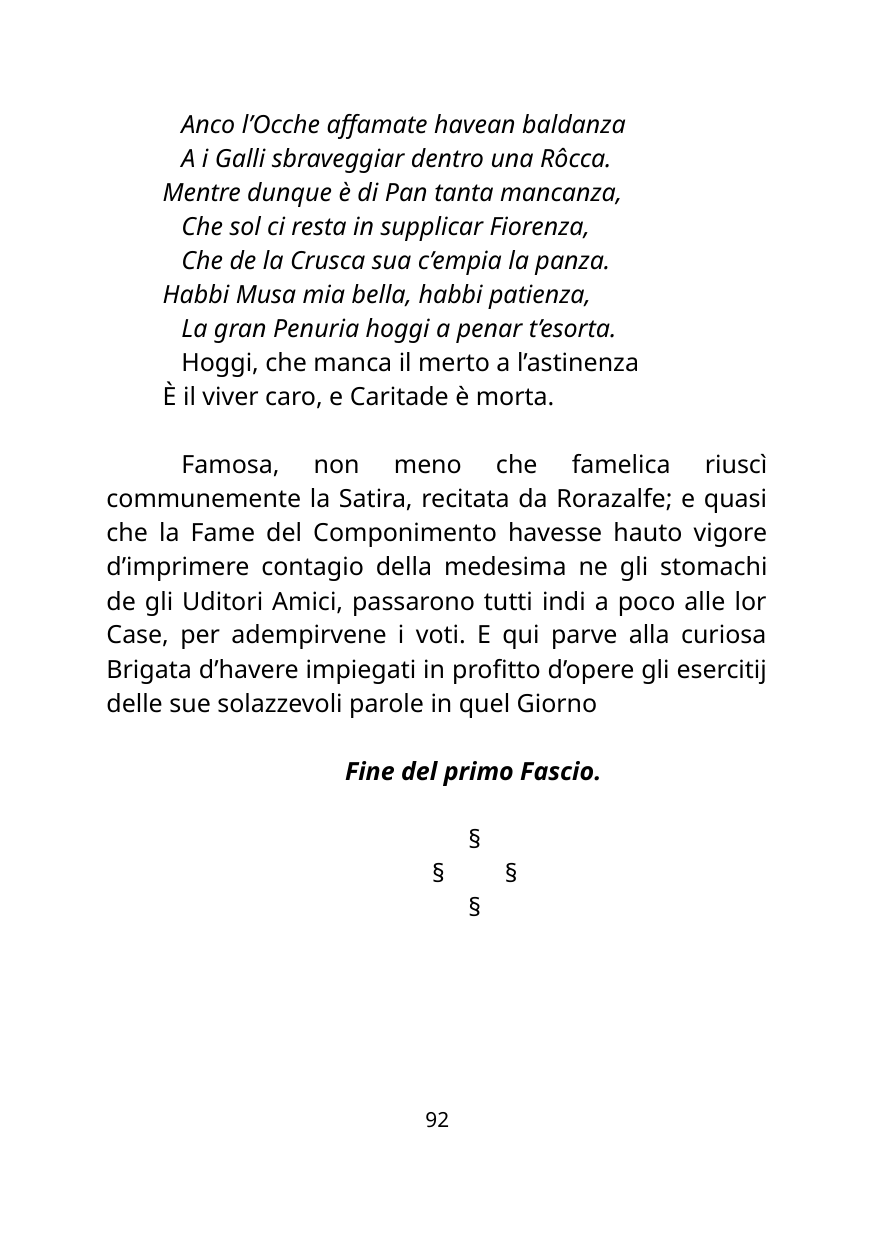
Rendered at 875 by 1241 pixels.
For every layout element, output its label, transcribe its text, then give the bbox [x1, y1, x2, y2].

subtitle Mentre dunque è di Pan tanta mancanza, [162, 174, 768, 208]
subtitle Anco l’Ocche affamate havean baldanza [181, 106, 768, 140]
text § [106, 822, 768, 856]
text § § [106, 856, 768, 890]
text Che de la Crusca sua c’empia la panza. [106, 242, 768, 277]
text Hoggi, che manca il merto a l’astinenza [106, 345, 768, 379]
text Che sol ci resta in supplicar Fiorenza, [106, 208, 768, 242]
text Fine del primo Fascio. [106, 753, 768, 787]
subtitle È il viver caro, e Caritade è morta. [162, 379, 768, 413]
text § [106, 890, 768, 924]
text Famosa, non meno che famelica riuscì communemente la Satira, recitata da Rorazalfe; e quasi che la Fame del Componimento havesse hauto vigore d’imprimere contagio della medesima ne gli stomachi de gli Uditori Amici, passarono tutti indi a poco alle lor Case, per adempirvene i voti. E qui parve alla curiosa Brigata d’havere impiegati in profitto d’opere gli esercitij delle sue solazzevoli parole in quel Giorno [106, 447, 768, 719]
subtitle Habbi Musa mia bella, habbi patienza, [162, 277, 768, 311]
text La gran Penuria hoggi a penar t’esorta. [106, 311, 768, 345]
text A i Galli sbraveggiar dentro una Rôcca. [106, 140, 768, 174]
